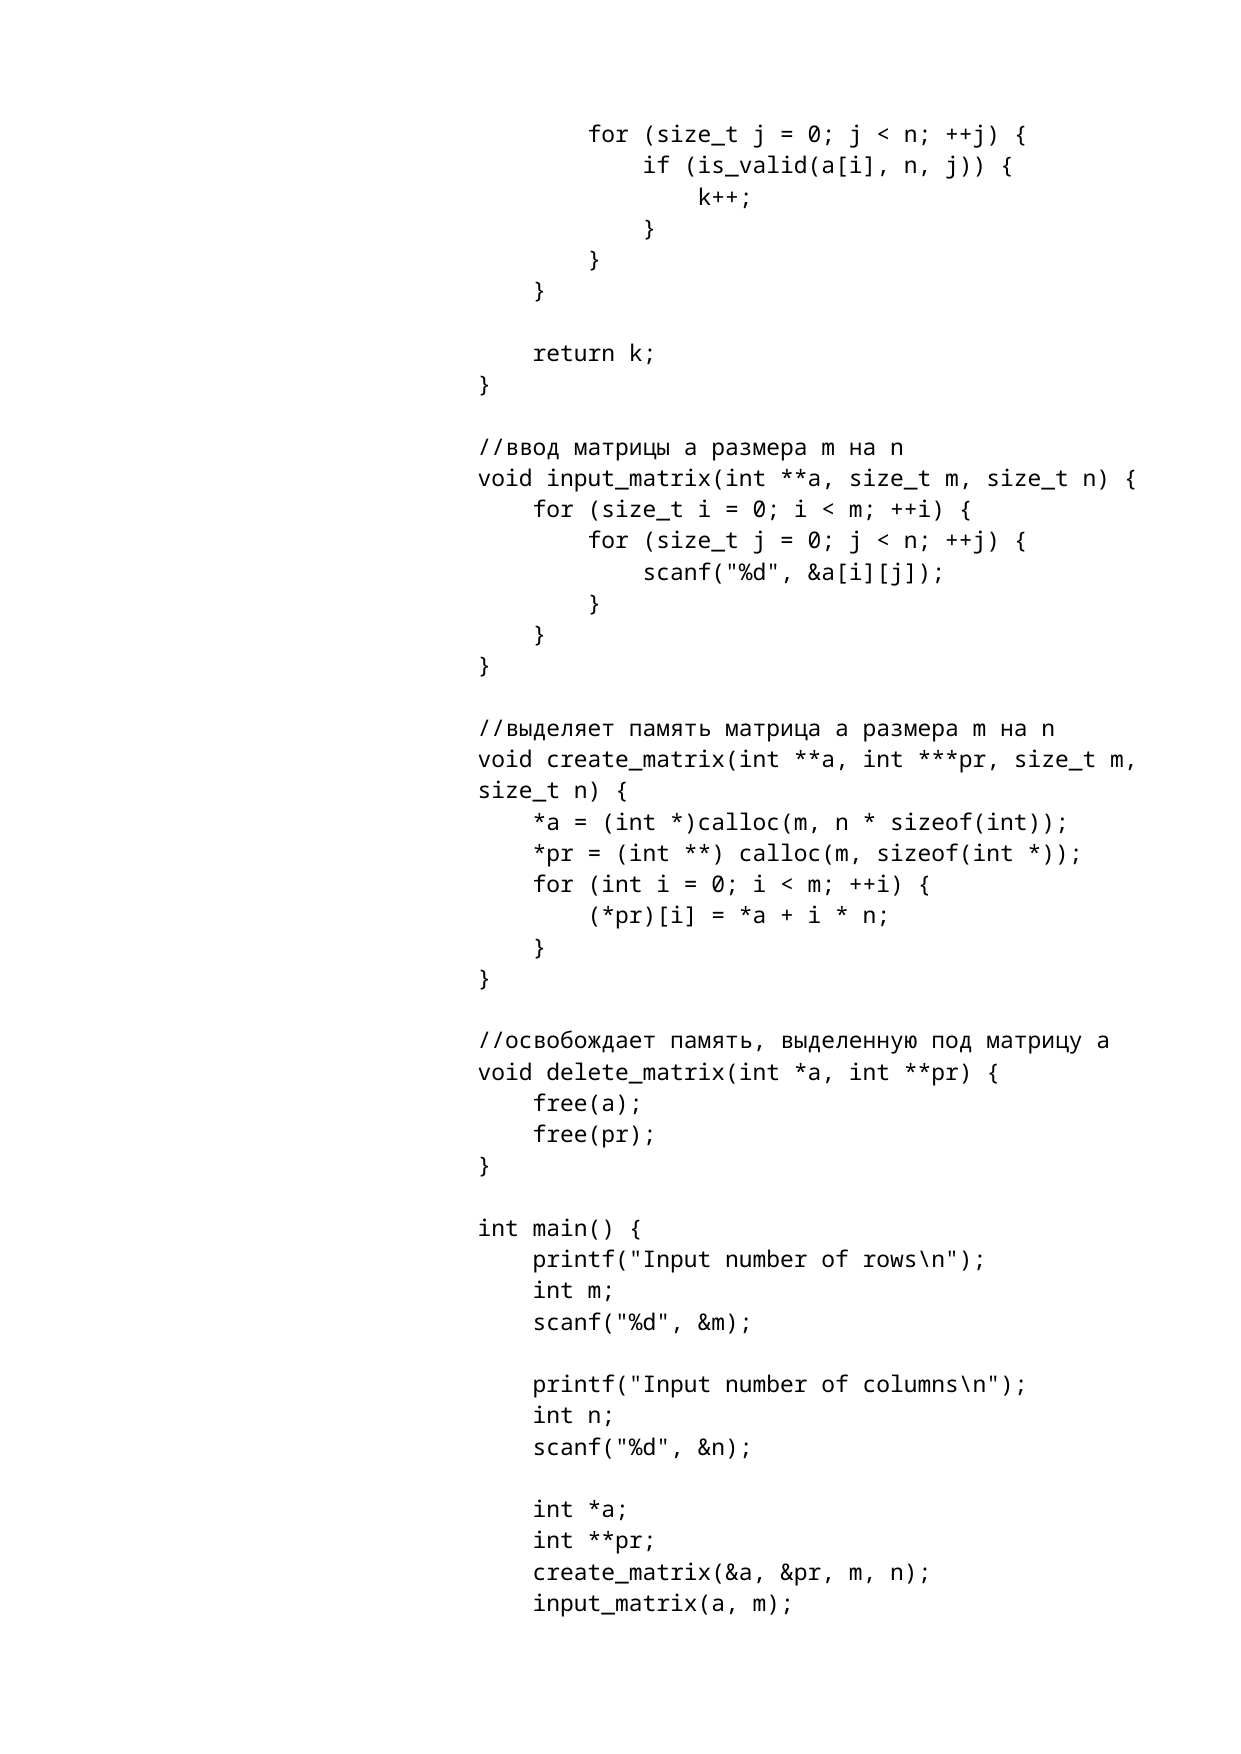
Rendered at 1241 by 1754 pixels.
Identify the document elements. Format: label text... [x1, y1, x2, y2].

list input_matrix(a, m); [440, 1587, 1152, 1618]
list for (size_t j = 0; j < n; ++j) { if (is_valid(a[i], n, j)) { k++; } } } return k; } //ввод матрицы а размера m на n void input_matrix(int **a, size_t m, size_t n) { for (size_t i = 0; i < m; ++i) { for (size_t j = 0; j < n; ++j) { scanf("%d", &a[i][j]); } } } //выделяет память матрица a размера m на n void create_matrix(int **a, int ***pr, size_t m, size_t n) { *a = (int *)calloc(m, n * sizeof(int)); *pr = (int **) calloc(m, sizeof(int *)); for (int i = 0; i < m; ++i) { (*pr)[i] = *a + i * n; } } //освобождает память, выделенную под матрицу a void delete_matrix(int *a, int **pr) { free(a); free(pr); } int main() { printf("Input number of rows\n"); int m; scanf("%d", &m); printf("Input number of columns\n"); int n; scanf("%d", &n); int *a; int **pr; create_matrix(&a, &pr, m, n); [440, 118, 1152, 1587]
